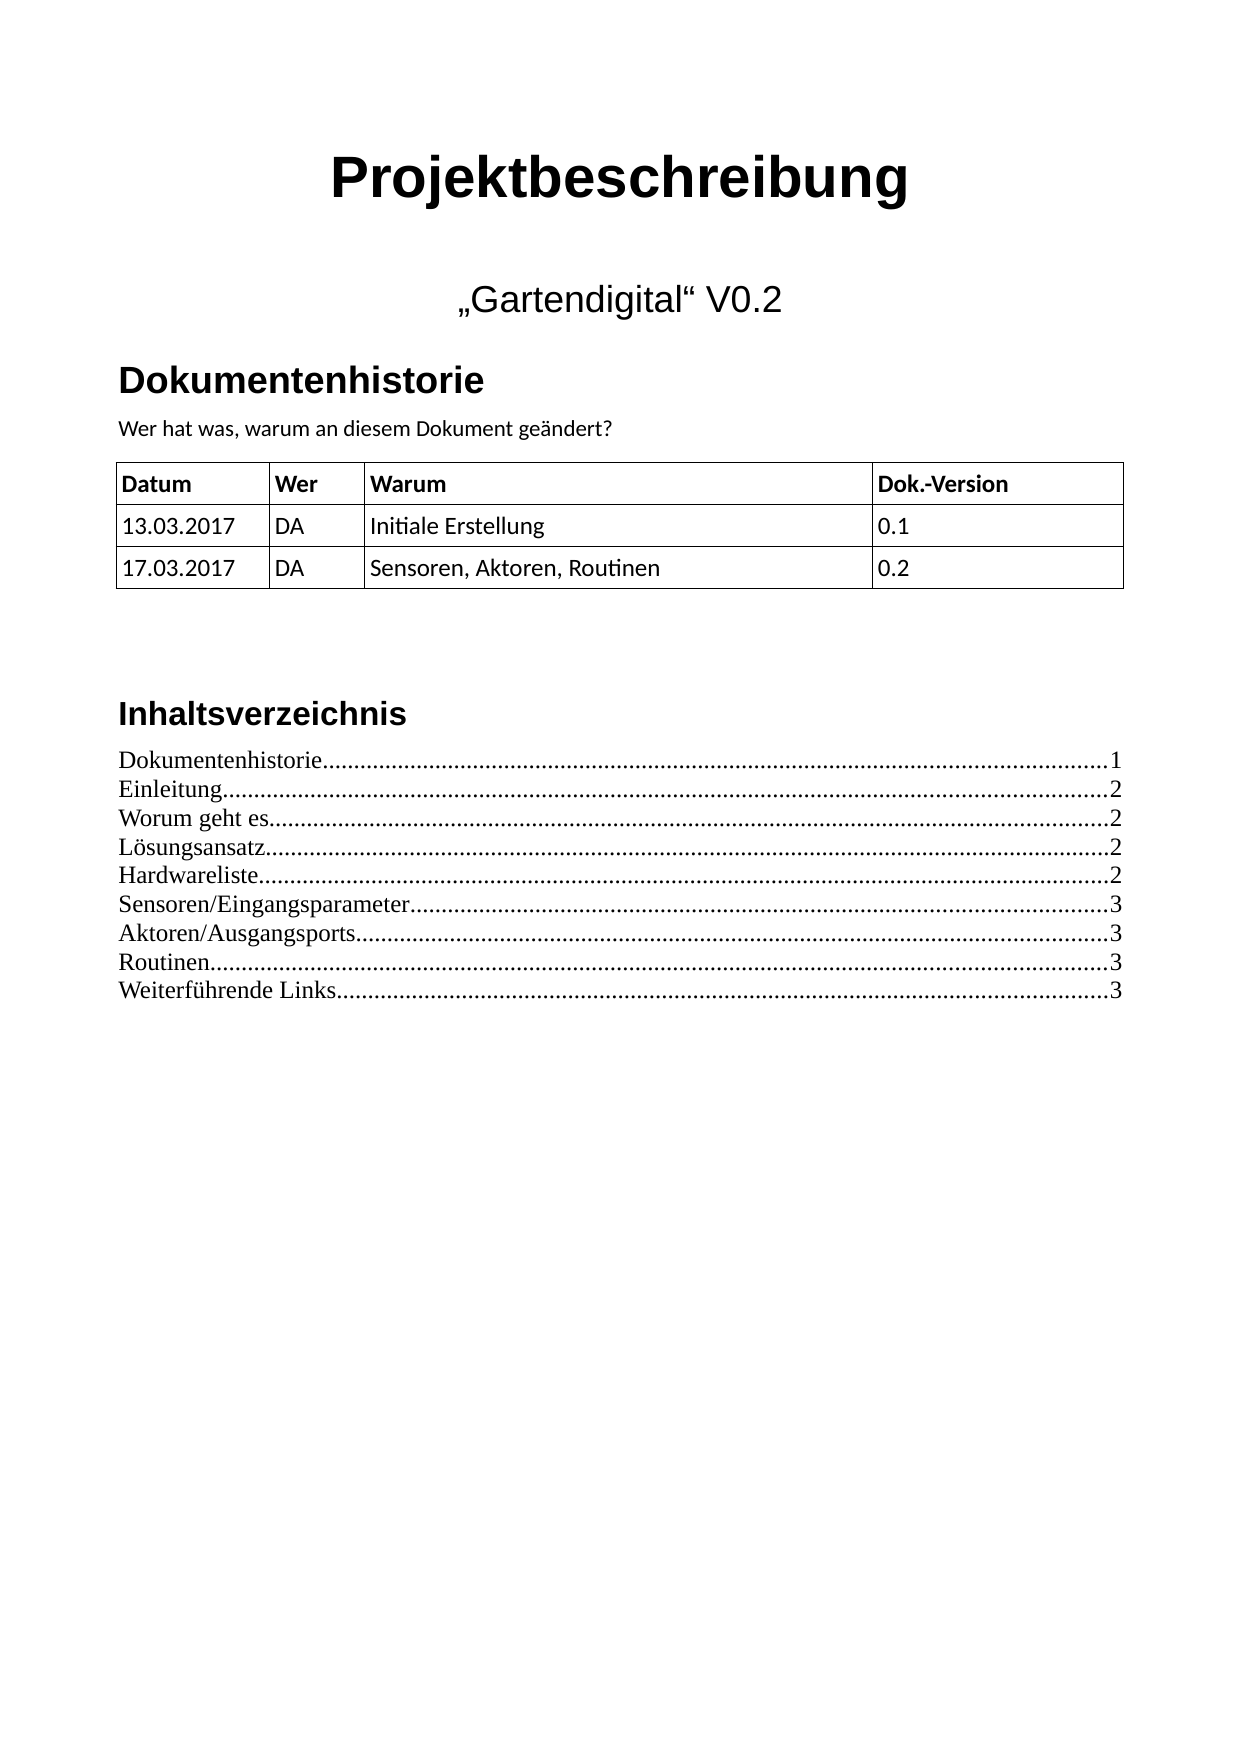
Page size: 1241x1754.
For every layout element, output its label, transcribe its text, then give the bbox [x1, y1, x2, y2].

table_cell Sensoren, Aktoren, Routinen [365, 547, 872, 588]
text Hardwareliste 2 [118, 860, 1122, 889]
table_cell 0.1 [873, 505, 1123, 546]
table_cell 17.03.2017 [117, 547, 269, 588]
text Worum geht es 2 [118, 803, 1122, 832]
text Sensoren/Eingangsparameter 3 [118, 889, 1122, 918]
title Projektbeschreibung [118, 143, 1122, 210]
text Weiterführende Links 3 [118, 975, 1122, 1004]
text Aktoren/Ausgangsports 3 [118, 918, 1122, 947]
text Routinen 3 [118, 947, 1122, 975]
text Wer hat was, warum an diesem Dokument geändert? [118, 414, 1122, 442]
table_header Warum [365, 463, 872, 504]
text Lösungsansatz 2 [118, 832, 1122, 860]
subtitle „Gartendigital“ V0.2 [118, 277, 1122, 320]
subtitle Inhaltsverzeichnis [118, 694, 1122, 733]
subtitle Dokumentenhistorie [118, 358, 1122, 401]
table_cell DA [270, 505, 364, 546]
text Dokumentenhistorie 1 [118, 745, 1122, 774]
table_cell 0.2 [873, 547, 1123, 588]
text Einleitung 2 [118, 774, 1122, 803]
table_cell 13.03.2017 [117, 505, 269, 546]
table_header Dok.-Version [873, 463, 1123, 504]
table_cell DA [270, 547, 364, 588]
table_header Wer [270, 463, 364, 504]
table_cell Initiale Erstellung [365, 505, 872, 546]
table_header Datum [117, 463, 269, 504]
